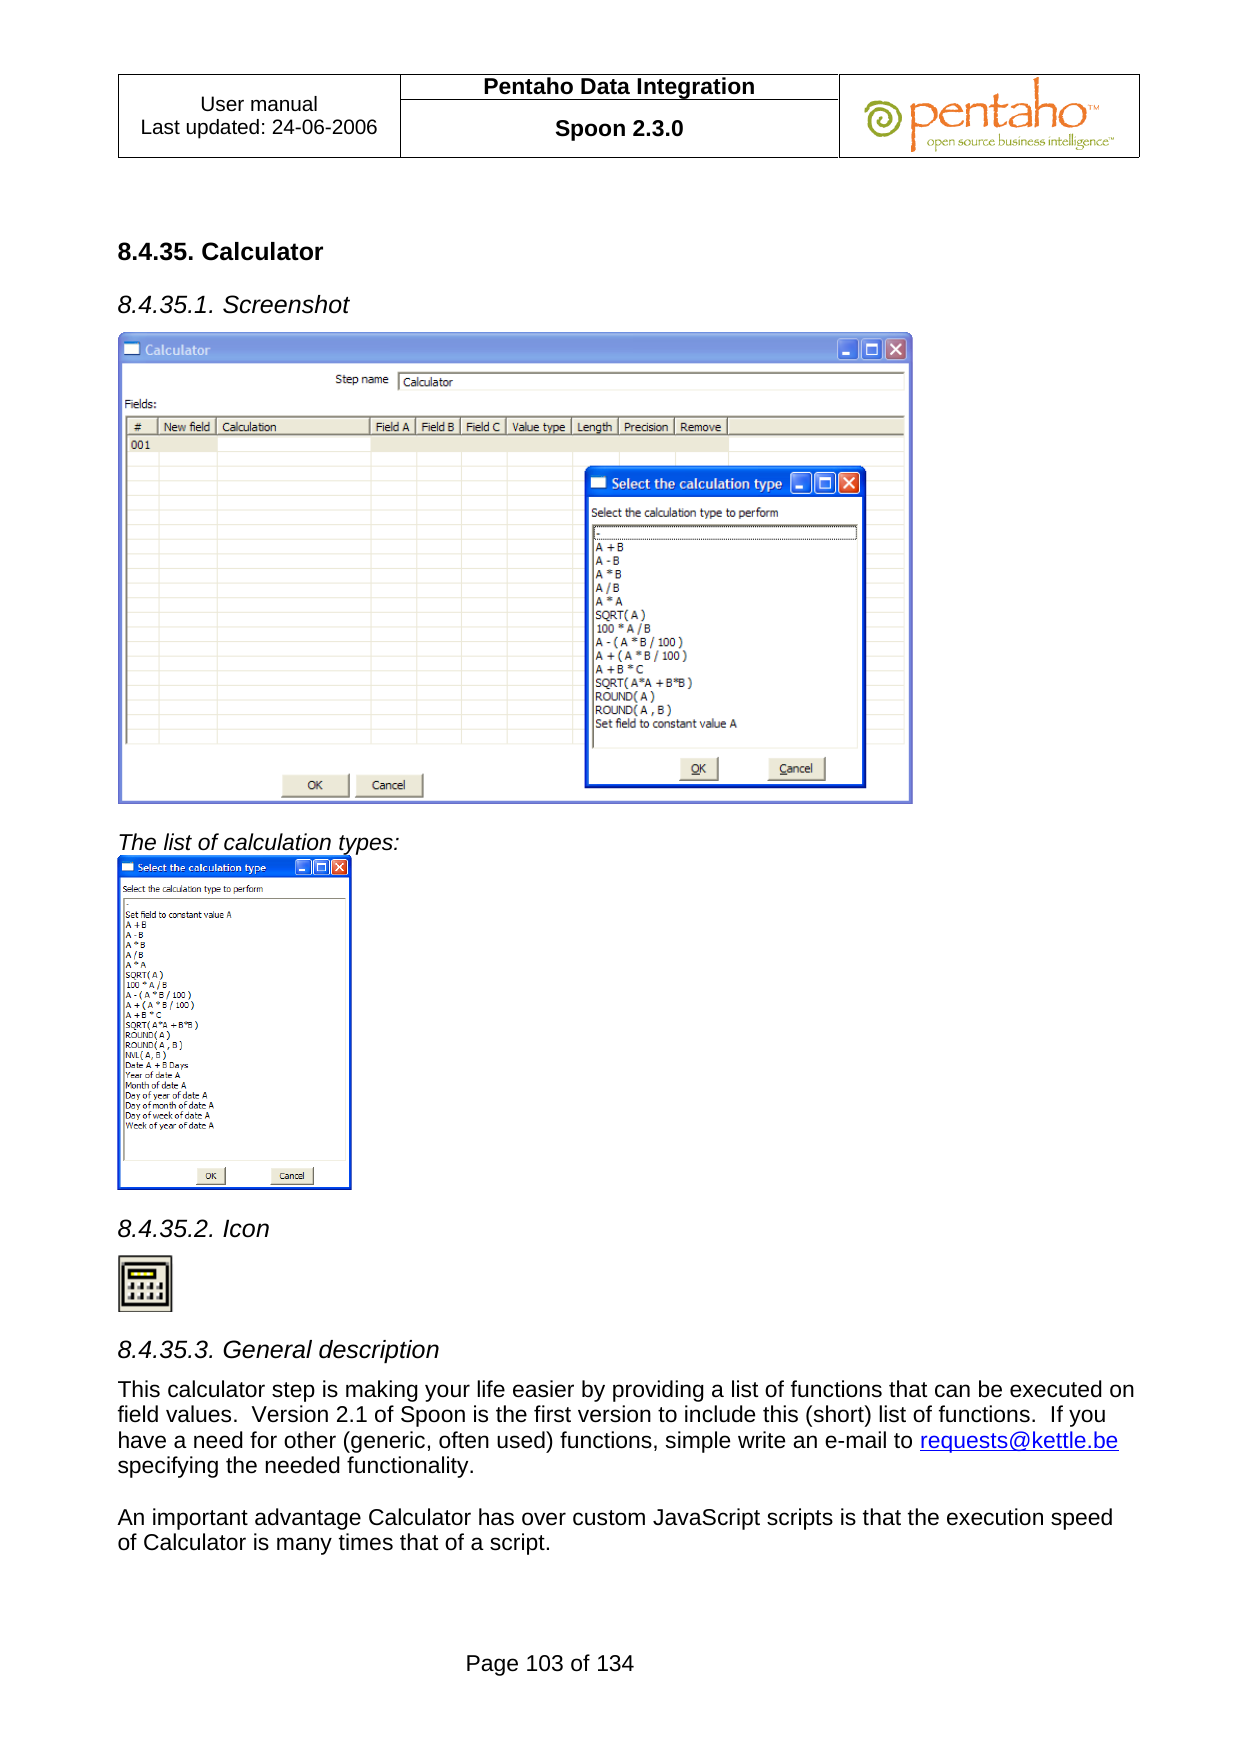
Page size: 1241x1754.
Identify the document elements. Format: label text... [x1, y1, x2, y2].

subtitle General description [117, 1336, 1137, 1364]
text An important advantage Calculator has over custom JavaScript scripts is that the execution speed of Calculator is many times that of a script. [117, 1504, 1137, 1555]
picture [117, 855, 352, 1190]
text The list of calculation types: [117, 829, 1137, 855]
subtitle Calculator [117, 238, 1137, 266]
text This calculator step is making your life easier by providing a list of functions that can be executed on field values. Version 2.1 of Spoon is the first version to include this (short) list of functions. If you have a need for other (generic, often used) functions, simple write an e-mail to requests@kettle.be specifying the needed functionality. [117, 1377, 1137, 1479]
subtitle Icon [117, 1214, 1137, 1242]
subtitle Screenshot [117, 291, 1137, 319]
